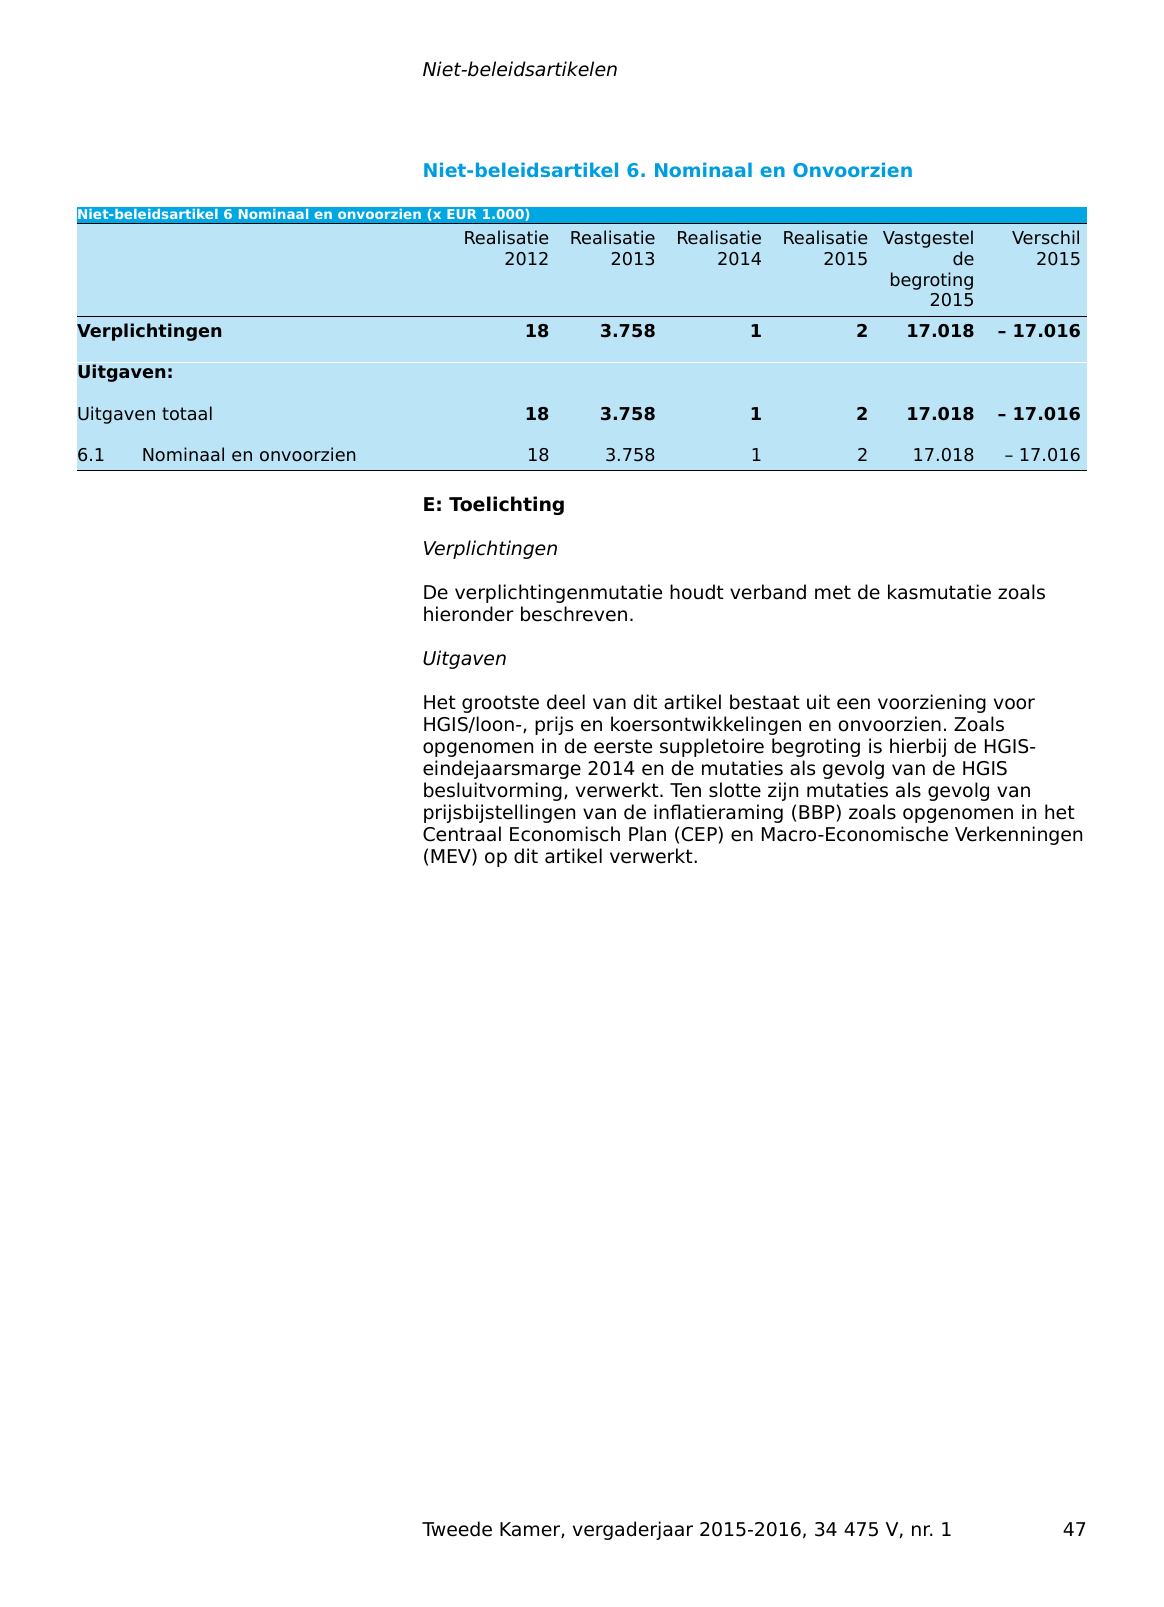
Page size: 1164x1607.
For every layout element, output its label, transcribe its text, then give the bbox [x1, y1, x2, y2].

table_cell 18 [449, 317, 555, 342]
subtitle E: Toelichting [422, 493, 1087, 516]
table_cell 3.758 [555, 317, 661, 342]
table_cell [980, 383, 1087, 404]
table_cell [768, 363, 874, 383]
table_cell 1 [661, 317, 768, 342]
table_cell Realisatie 2015 [768, 224, 874, 316]
table_cell 1 [661, 404, 768, 424]
table_cell [77, 224, 136, 316]
subtitle Verplichtingen [422, 538, 1087, 560]
table_cell Verplichtingen [77, 317, 449, 342]
table_cell Uitgaven: [77, 363, 449, 383]
table_cell [555, 424, 661, 445]
table_cell [449, 383, 555, 404]
table_cell Realisatie 2012 [449, 224, 555, 316]
table_cell Nominaal en onvoorzien [136, 445, 449, 470]
table_cell Vastgestelde begroting 2015 [874, 224, 980, 316]
table_cell [449, 342, 555, 362]
table_cell [77, 342, 136, 362]
table_cell [77, 383, 136, 404]
table_cell [136, 424, 449, 445]
table_cell [77, 424, 136, 445]
table_cell – 17.016 [980, 317, 1087, 342]
table_cell 2 [768, 445, 874, 470]
table_cell [555, 383, 661, 404]
table_cell [980, 363, 1087, 383]
table_cell [874, 424, 980, 445]
table_cell [555, 363, 661, 383]
table_cell – 17.016 [980, 445, 1087, 470]
table_cell [136, 224, 449, 316]
subtitle Niet-beleidsartikel 6. Nominaal en Onvoorzien [422, 160, 1087, 182]
text Het grootste deel van dit artikel bestaat uit een voorziening voor HGIS/loon-, prijs en koersontwikkelingen en onvoorzien. Zoals opgenomen in de eerste suppletoire begroting is hierbij de HGIS-eindejaarsmarge 2014 en de mutaties als gevolg van de HGIS besluitvorming, verwerkt. Ten slotte zijn mutaties als gevolg van prijsbijstellingen van de inflatieraming (BBP) zoals opgenomen in het Centraal Economisch Plan (CEP) en Macro-Economische Verkenningen (MEV) op dit artikel verwerkt. [422, 692, 1087, 868]
table_cell [136, 342, 449, 362]
table_cell [661, 342, 768, 362]
table_cell 18 [449, 404, 555, 424]
table_cell 2 [768, 317, 874, 342]
table_cell [874, 363, 980, 383]
table_cell 18 [449, 445, 555, 470]
table_header Niet-beleidsartikel 6 Nominaal en onvoorzien (x EUR 1.000) [77, 207, 1087, 223]
table_cell Uitgaven totaal [77, 404, 449, 424]
table_cell [661, 383, 768, 404]
table_cell [980, 424, 1087, 445]
table_cell Realisatie 2013 [555, 224, 661, 316]
table_cell [555, 342, 661, 362]
table_cell [768, 342, 874, 362]
table_cell 3.758 [555, 445, 661, 470]
table_cell [874, 383, 980, 404]
table_cell – 17.016 [980, 404, 1087, 424]
table_cell Verschil 2015 [980, 224, 1087, 316]
table_cell [661, 363, 768, 383]
table_cell 1 [661, 445, 768, 470]
table_cell [874, 342, 980, 362]
table_cell [980, 342, 1087, 362]
table_cell 17.018 [874, 317, 980, 342]
table_cell 17.018 [874, 404, 980, 424]
text De verplichtingenmutatie houdt verband met de kasmutatie zoals hieronder beschreven. [422, 582, 1087, 626]
table_cell [136, 383, 449, 404]
table_cell 17.018 [874, 445, 980, 470]
table_cell 6.1 [77, 445, 136, 470]
table_cell Realisatie 2014 [661, 224, 768, 316]
subtitle Uitgaven [422, 648, 1087, 670]
table_cell 3.758 [555, 404, 661, 424]
table_cell [768, 383, 874, 404]
table_cell [661, 424, 768, 445]
table_cell 2 [768, 404, 874, 424]
table_cell [449, 424, 555, 445]
table_cell [768, 424, 874, 445]
table_cell [449, 363, 555, 383]
